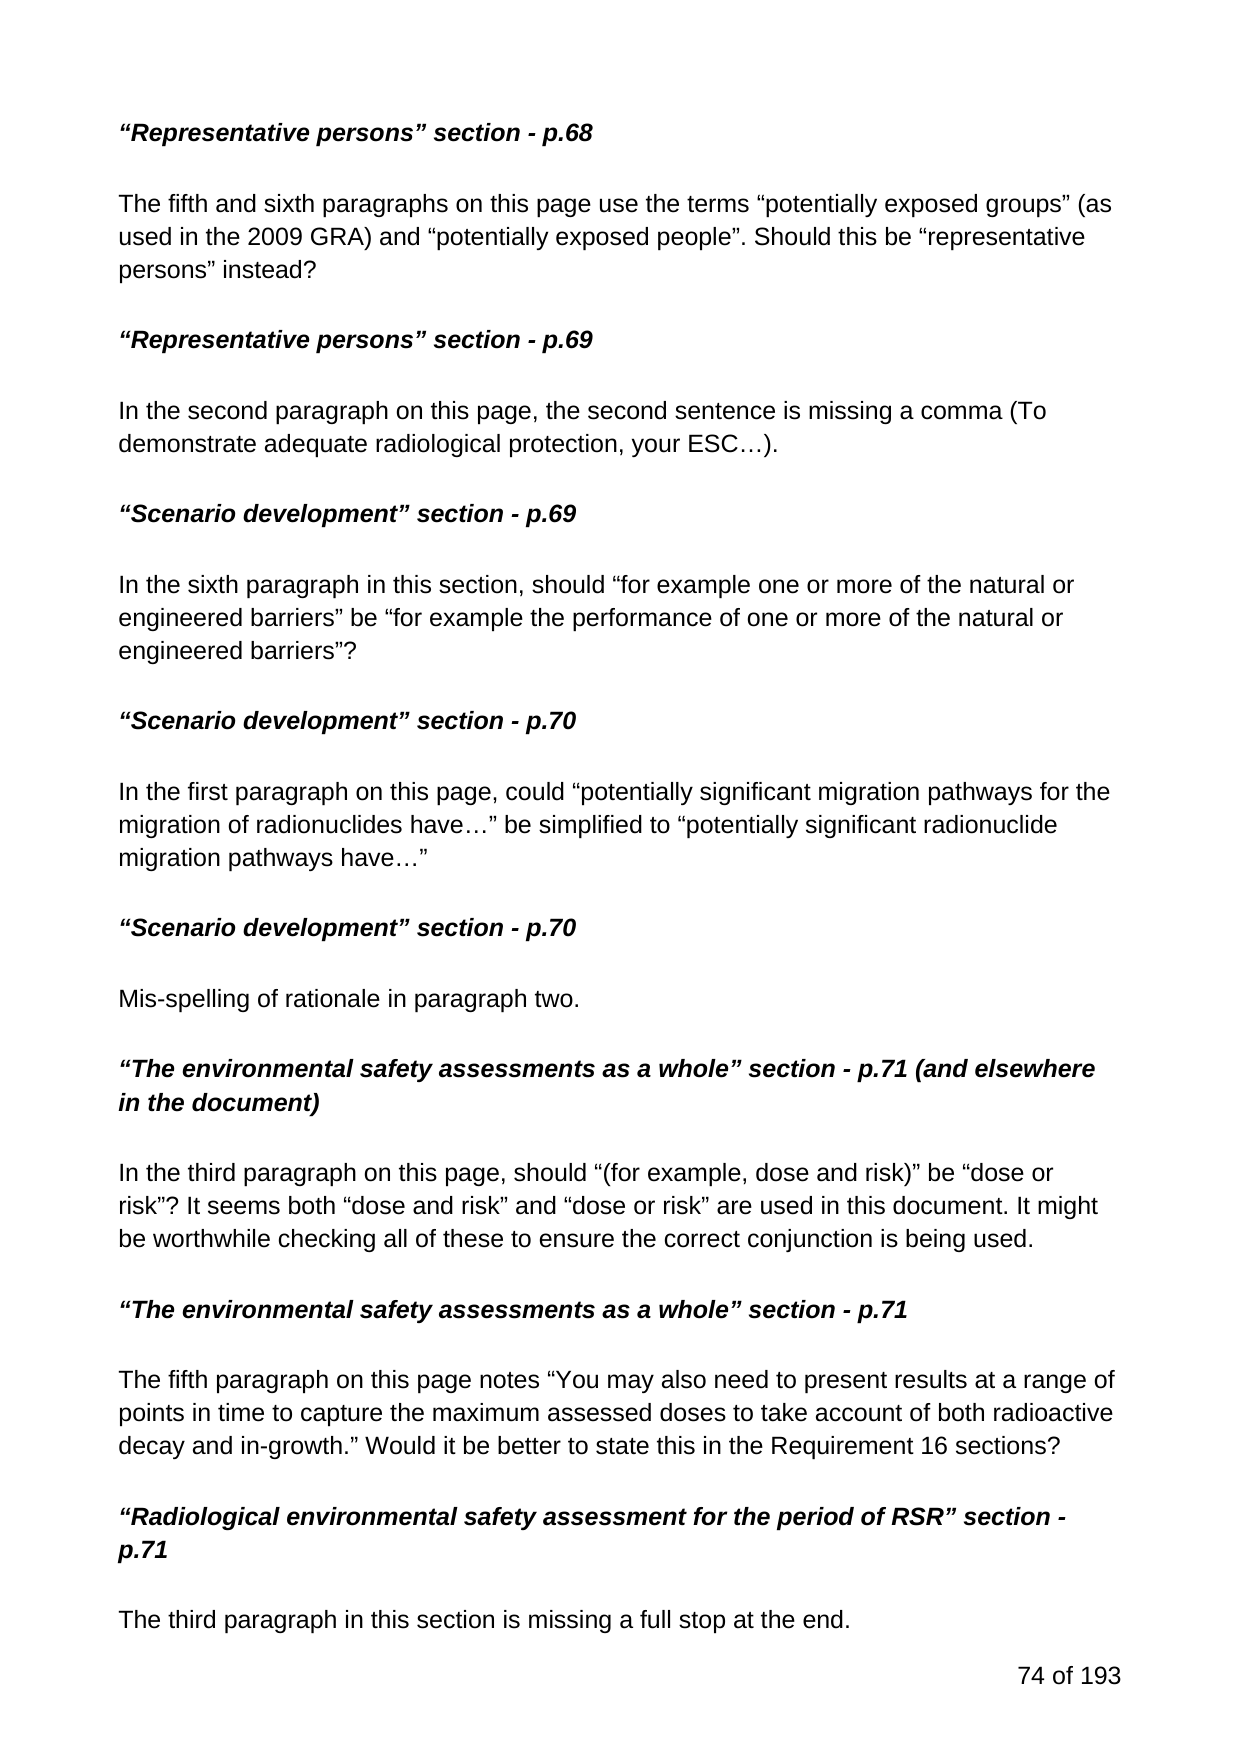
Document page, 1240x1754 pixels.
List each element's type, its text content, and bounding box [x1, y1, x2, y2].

text “Representative persons” section - p.68 [118, 118, 1121, 147]
text “Radiological environmental safety assessment for the period of RSR” section - p.71 [118, 1502, 1121, 1563]
text “Representative persons” section - p.69 [118, 325, 1121, 354]
text “Scenario development” section - p.70 [118, 913, 1121, 942]
text “The environmental safety assessments as a whole” section - p.71 [118, 1294, 1121, 1323]
text “Scenario development” section - p.69 [118, 499, 1121, 528]
text The fifth and sixth paragraphs on this page use the terms “potentially exposed groups” (as used in the 2009 GRA) and “potentially exposed people”. Should this be “representative persons” instead? [118, 189, 1121, 283]
text In the first paragraph on this page, could “potentially significant migration pathways for the migration of radionuclides have…” be simplified to “potentially significant radionuclide migration pathways have…” [118, 777, 1121, 872]
text In the sixth paragraph in this section, should “for example one or more of the natural or engineered barriers” be “for example the performance of one or more of the natural or engineered barriers”? [118, 570, 1121, 664]
text In the second paragraph on this page, the second sentence is missing a comma (To demonstrate adequate radiological protection, your ESC…). [118, 396, 1121, 457]
text “The environmental safety assessments as a whole” section - p.71 (and elsewhere in the document) [118, 1054, 1121, 1116]
text “Scenario development” section - p.70 [118, 706, 1121, 735]
text In the third paragraph on this page, should “(for example, dose and risk)” be “dose or risk”? It seems both “dose and risk” and “dose or risk” are used in this document. It might be worthwhile checking all of these to ensure the correct conjunction is being used. [118, 1158, 1121, 1253]
text Mis-spelling of rationale in paragraph two. [118, 984, 1121, 1013]
text The third paragraph in this section is missing a full stop at the end. [118, 1605, 1121, 1634]
text The fifth paragraph on this page notes “You may also need to present results at a range of points in time to capture the maximum assessed doses to take account of both radioactive decay and in-growth.” Would it be better to state this in the Requirement 16 sections? [118, 1365, 1121, 1460]
